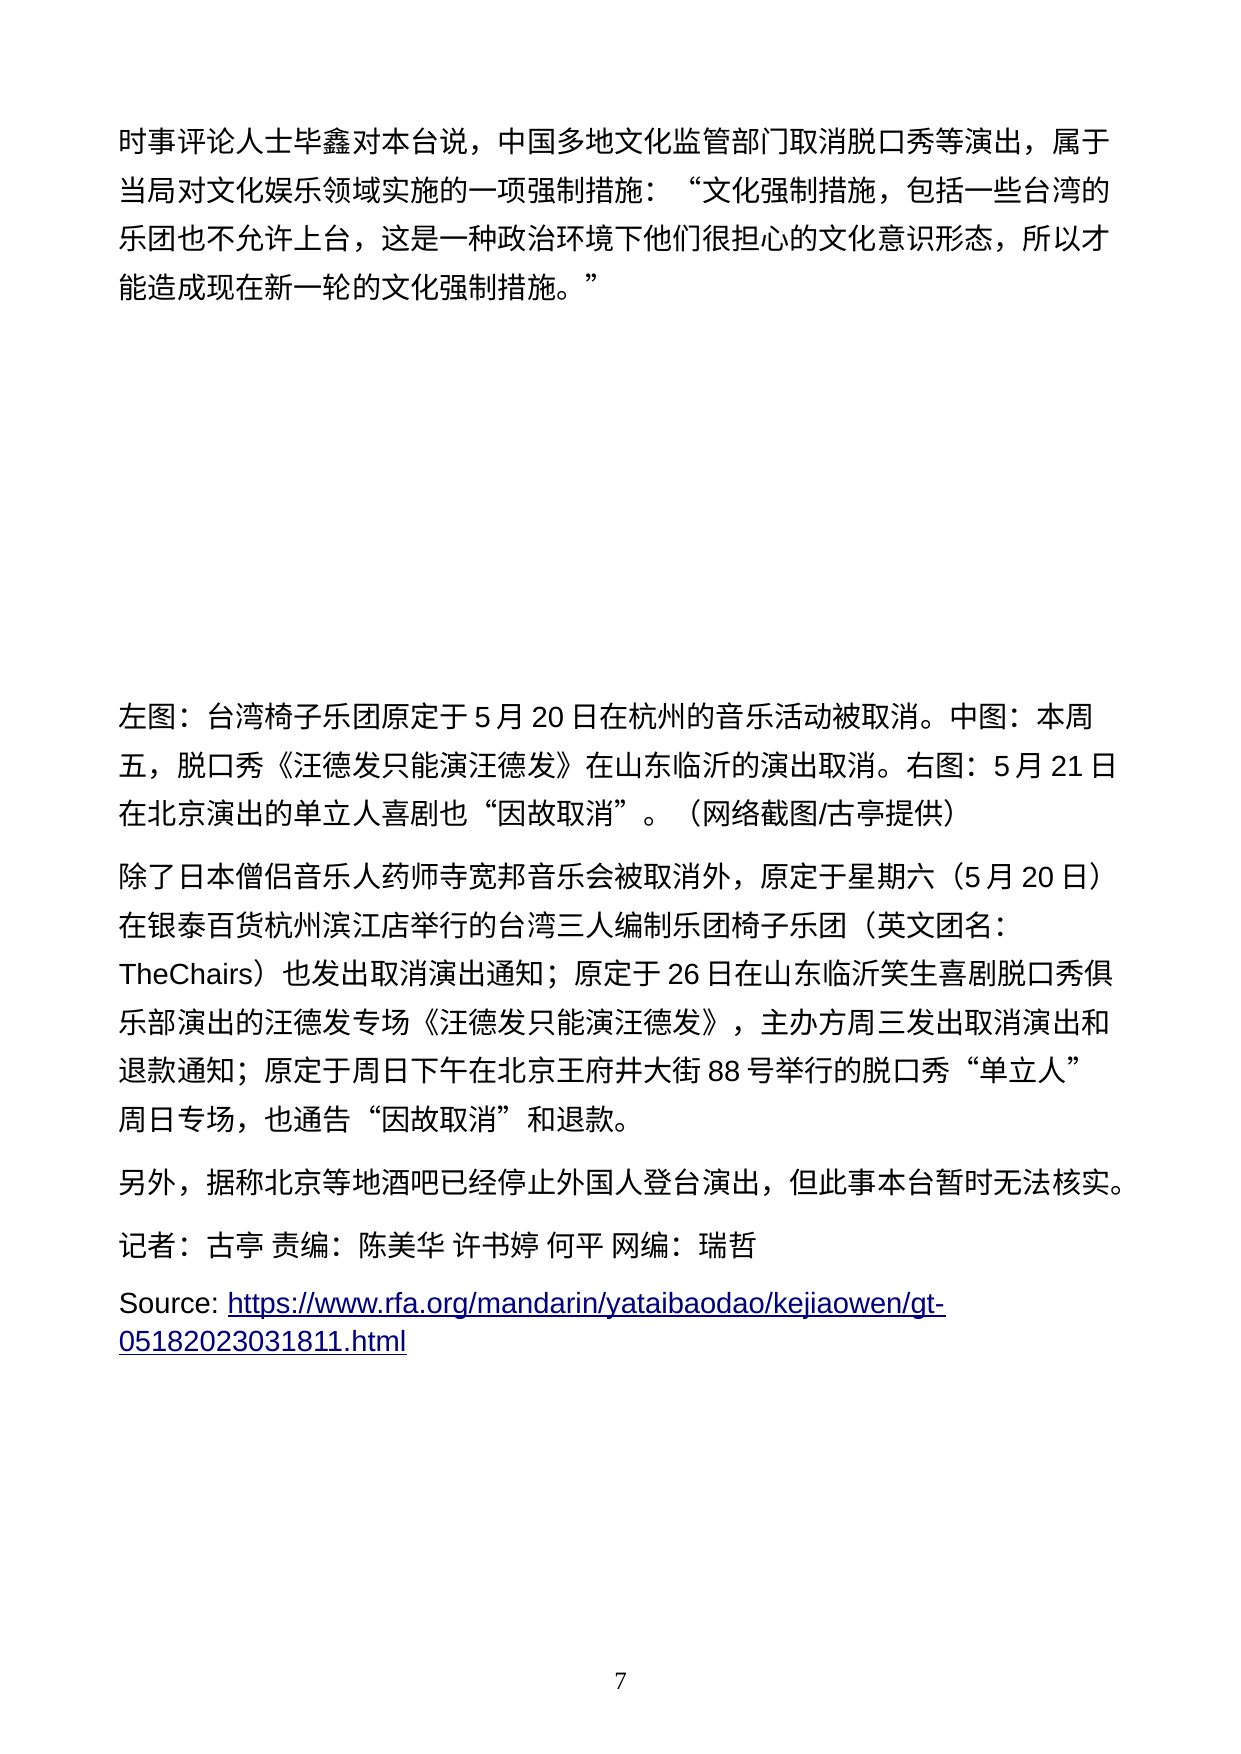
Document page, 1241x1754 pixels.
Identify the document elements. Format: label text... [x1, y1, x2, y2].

text 除了日本僧侣音乐人药师寺宽邦音乐会被取消外，原定于星期六（5月20日）在银泰百货杭州滨江店举行的台湾三人编制乐团椅子乐团（英文团名：TheChairs）也发出取消演出通知；原定于26日在山东临沂笑生喜剧脱口秀俱乐部演出的汪德发专场《汪德发只能演汪德发》，主办方周三发出取消演出和退款通知；原定于周日下午在北京王府井大街88号举行的脱口秀“单立人”周日专场，也通告“因故取消”和退款。 [118, 854, 1122, 1139]
text Source: https://www.rfa.org/mandarin/yataibaodao/kejiaowen/gt-05182023031811.html [118, 1286, 1122, 1358]
text 另外，据称北京等地酒吧已经停止外国人登台演出，但此事本台暂时无法核实。 [118, 1159, 1122, 1202]
text 左图：台湾椅子乐团原定于5月20日在杭州的音乐活动被取消。中图：本周五，脱口秀《汪德发只能演汪德发》在山东临沂的演出取消。右图：5月21日在北京演出的单立人喜剧也“因故取消”。（网络截图/古亭提供） [118, 327, 1122, 833]
text 记者：古亭 责编：陈美华 许书婷 何平 网编：瑞哲 [118, 1223, 1122, 1265]
text 时事评论人士毕鑫对本台说，中国多地文化监管部门取消脱口秀等演出，属于当局对文化娱乐领域实施的一项强制措施：“文化强制措施，包括一些台湾的乐团也不允许上台，这是一种政治环境下他们很担心的文化意识形态，所以才能造成现在新一轮的文化强制措施。” [118, 118, 1122, 306]
